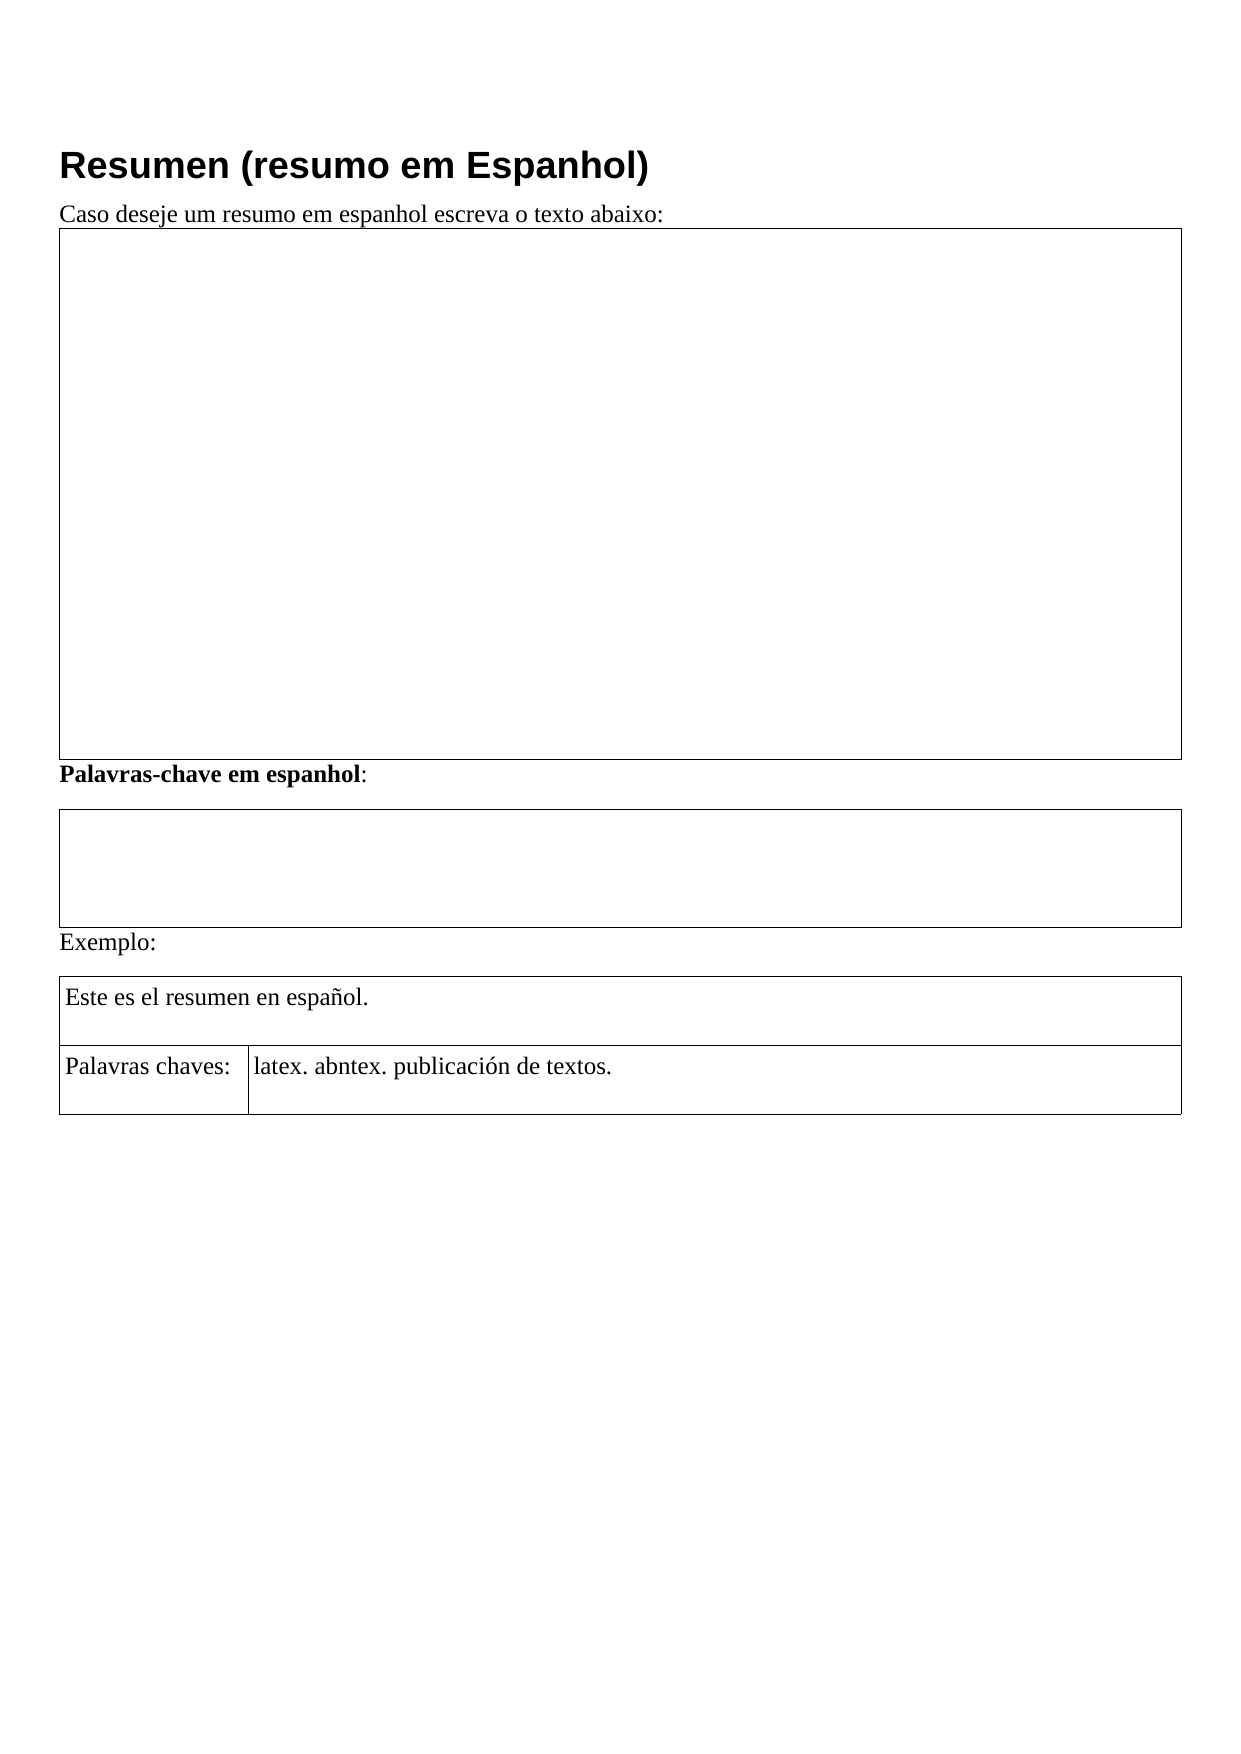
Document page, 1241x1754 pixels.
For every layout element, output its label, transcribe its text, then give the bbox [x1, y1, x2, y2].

subtitle Resumen (resumo em Espanhol) [59, 143, 1181, 187]
text Caso deseje um resumo em espanhol escreva o texto abaixo: [59, 199, 1181, 228]
table_cell latex. abntex. publicación de textos. [249, 1046, 1181, 1114]
table_cell Palavras chaves: [60, 1046, 248, 1114]
text Palavras-chave em espanhol: [59, 760, 1181, 788]
text Exemplo: [59, 928, 1181, 956]
table_header Este es el resumen en español. [60, 977, 1181, 1045]
